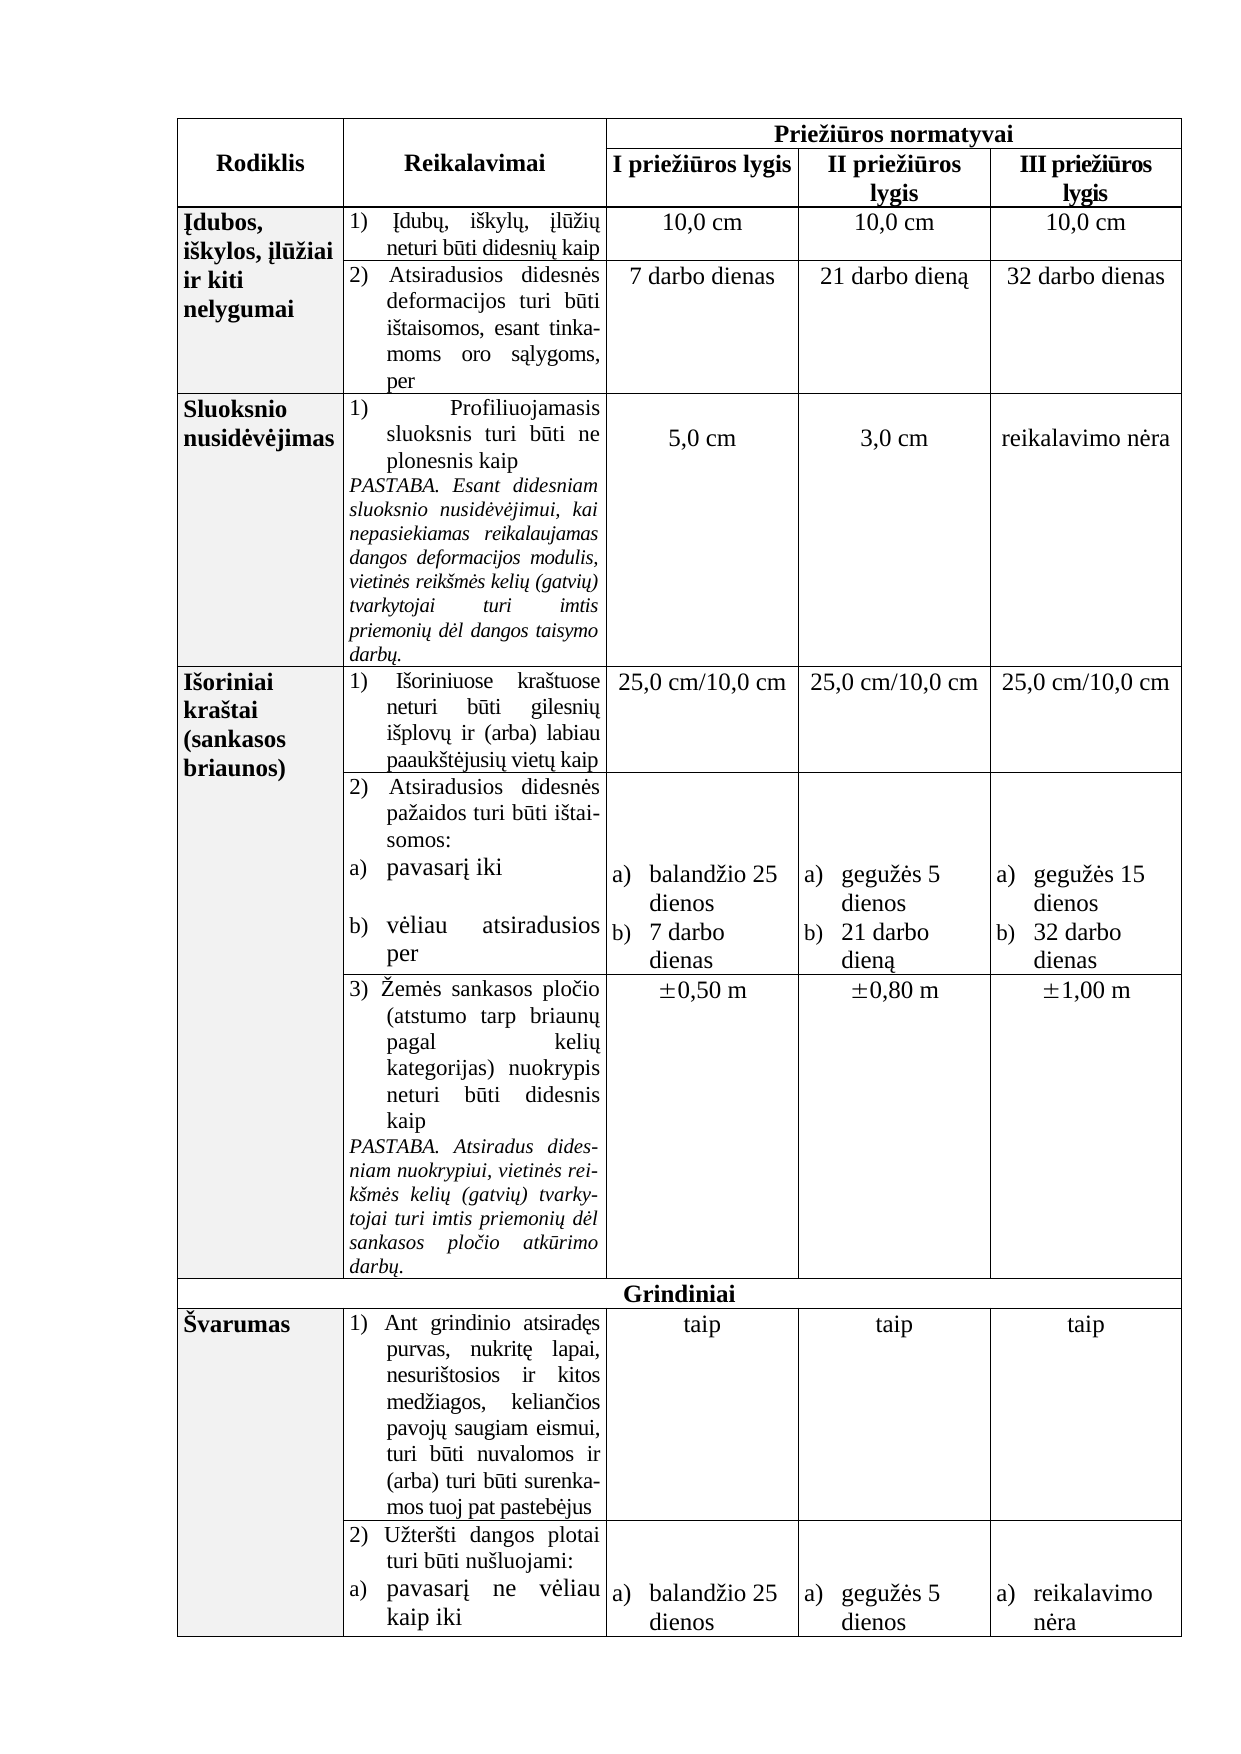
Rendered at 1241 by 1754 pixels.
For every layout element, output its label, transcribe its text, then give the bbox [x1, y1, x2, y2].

table_cell III priežiūros lygis [991, 149, 1181, 206]
table_cell a) gegužės 5 dienos [799, 1521, 990, 1636]
table_cell a) gegužės 5 dienos b) 21 darbo dieną [799, 773, 990, 974]
table_cell 25,0 cm/10,0 cm [607, 667, 798, 772]
table_cell 25,0 cm/10,0 cm [799, 667, 990, 772]
table_cell I priežiūros lygis [607, 149, 798, 206]
table_cell 10,0 cm [607, 208, 798, 260]
table_cell 0,50 m [607, 975, 798, 1278]
table_cell 0,80 m [799, 975, 990, 1278]
table_cell 1) Įdubų, iškylų, įlūžių neturi būti didesnių kaip [344, 208, 606, 260]
table_cell taip [799, 1309, 990, 1519]
table_cell 1) Ant grindinio atsiradęs purvas, nukritę lapai, nesurištosios ir kitos medžiagos, keliančios pavojų saugiam eismui, turi būti nuvalomos ir (arba) turi būti surenka-mos tuoj pat pastebėjus [344, 1309, 606, 1519]
table_cell taip [991, 1309, 1181, 1519]
table_cell Išoriniai kraštai (sankasos briaunos) [178, 667, 343, 1278]
table_cell 1) Išoriniuose kraštuose neturi būti gilesnių išplovų ir (arba) labiau paaukštėjusių vietų kaip [344, 667, 606, 772]
table_header Rodiklis [178, 119, 343, 206]
table_cell 32 darbo dienas [991, 261, 1181, 393]
table_cell Grindiniai [178, 1279, 1181, 1308]
table_cell 3,0 cm [799, 394, 990, 666]
table_header Priežiūros normatyvai [607, 119, 1181, 148]
table_header Reikalavimai [344, 119, 606, 206]
table_cell 21 darbo dieną [799, 261, 990, 393]
table_cell a) gegužės 15 dienos b) 32 darbo dienas [991, 773, 1181, 974]
table_cell 25,0 cm/10,0 cm [991, 667, 1181, 772]
table_cell taip [607, 1309, 798, 1519]
table_cell a) balandžio 25 dienos b) 7 darbo dienas [607, 773, 798, 974]
table_cell 10,0 cm [799, 208, 990, 260]
table_cell 1,00 m [991, 975, 1181, 1278]
table_cell Sluoksnio nusidėvėjimas [178, 394, 343, 666]
table_cell 1) Profiliuojamasis sluoksnis turi būti ne plonesnis kaip PASTABA. Esant didesniam sluoksnio nusidėvėjimui, kai nepasiekiamas reikalaujamas dangos deformacijos modulis, vietinės reikšmės kelių (gatvių) tvarkytojai turi imtis priemonių dėl dangos taisymo darbų. [344, 394, 606, 666]
table_cell 2) Užteršti dangos plotai turi būti nušluojami: a) pavasarį ne vėliau kaip iki [344, 1521, 606, 1636]
table_cell 2) Atsiradusios didesnės pažaidos turi būti ištai-somos: a) pavasarį iki b) vėliau atsiradusios per [344, 773, 606, 974]
table_cell a) balandžio 25 dienos [607, 1521, 798, 1636]
table_cell 2) Atsiradusios didesnės deformacijos turi būti ištaisomos, esant tinka-moms oro sąlygoms, per [344, 261, 606, 393]
table_cell Švarumas [178, 1309, 343, 1636]
table_cell 10,0 cm [991, 208, 1181, 260]
table_cell reikalavimo nėra [991, 394, 1181, 666]
table_cell Įdubos, iškylos, įlūžiai ir kiti nelygumai [178, 208, 343, 393]
table_cell 7 darbo dienas [607, 261, 798, 393]
table_cell 3) Žemės sankasos pločio (atstumo tarp briaunų pagal kelių kategorijas) nuokrypis neturi būti didesnis kaip PASTABA. Atsiradus dides-niam nuokrypiui, vietinės rei-kšmės kelių (gatvių) tvarky-tojai turi imtis priemonių dėl sankasos pločio atkūrimo darbų. [344, 975, 606, 1278]
table_cell 5,0 cm [607, 394, 798, 666]
table_cell a) reikalavimo nėra [991, 1521, 1181, 1636]
table_cell II priežiūros lygis [799, 149, 990, 206]
